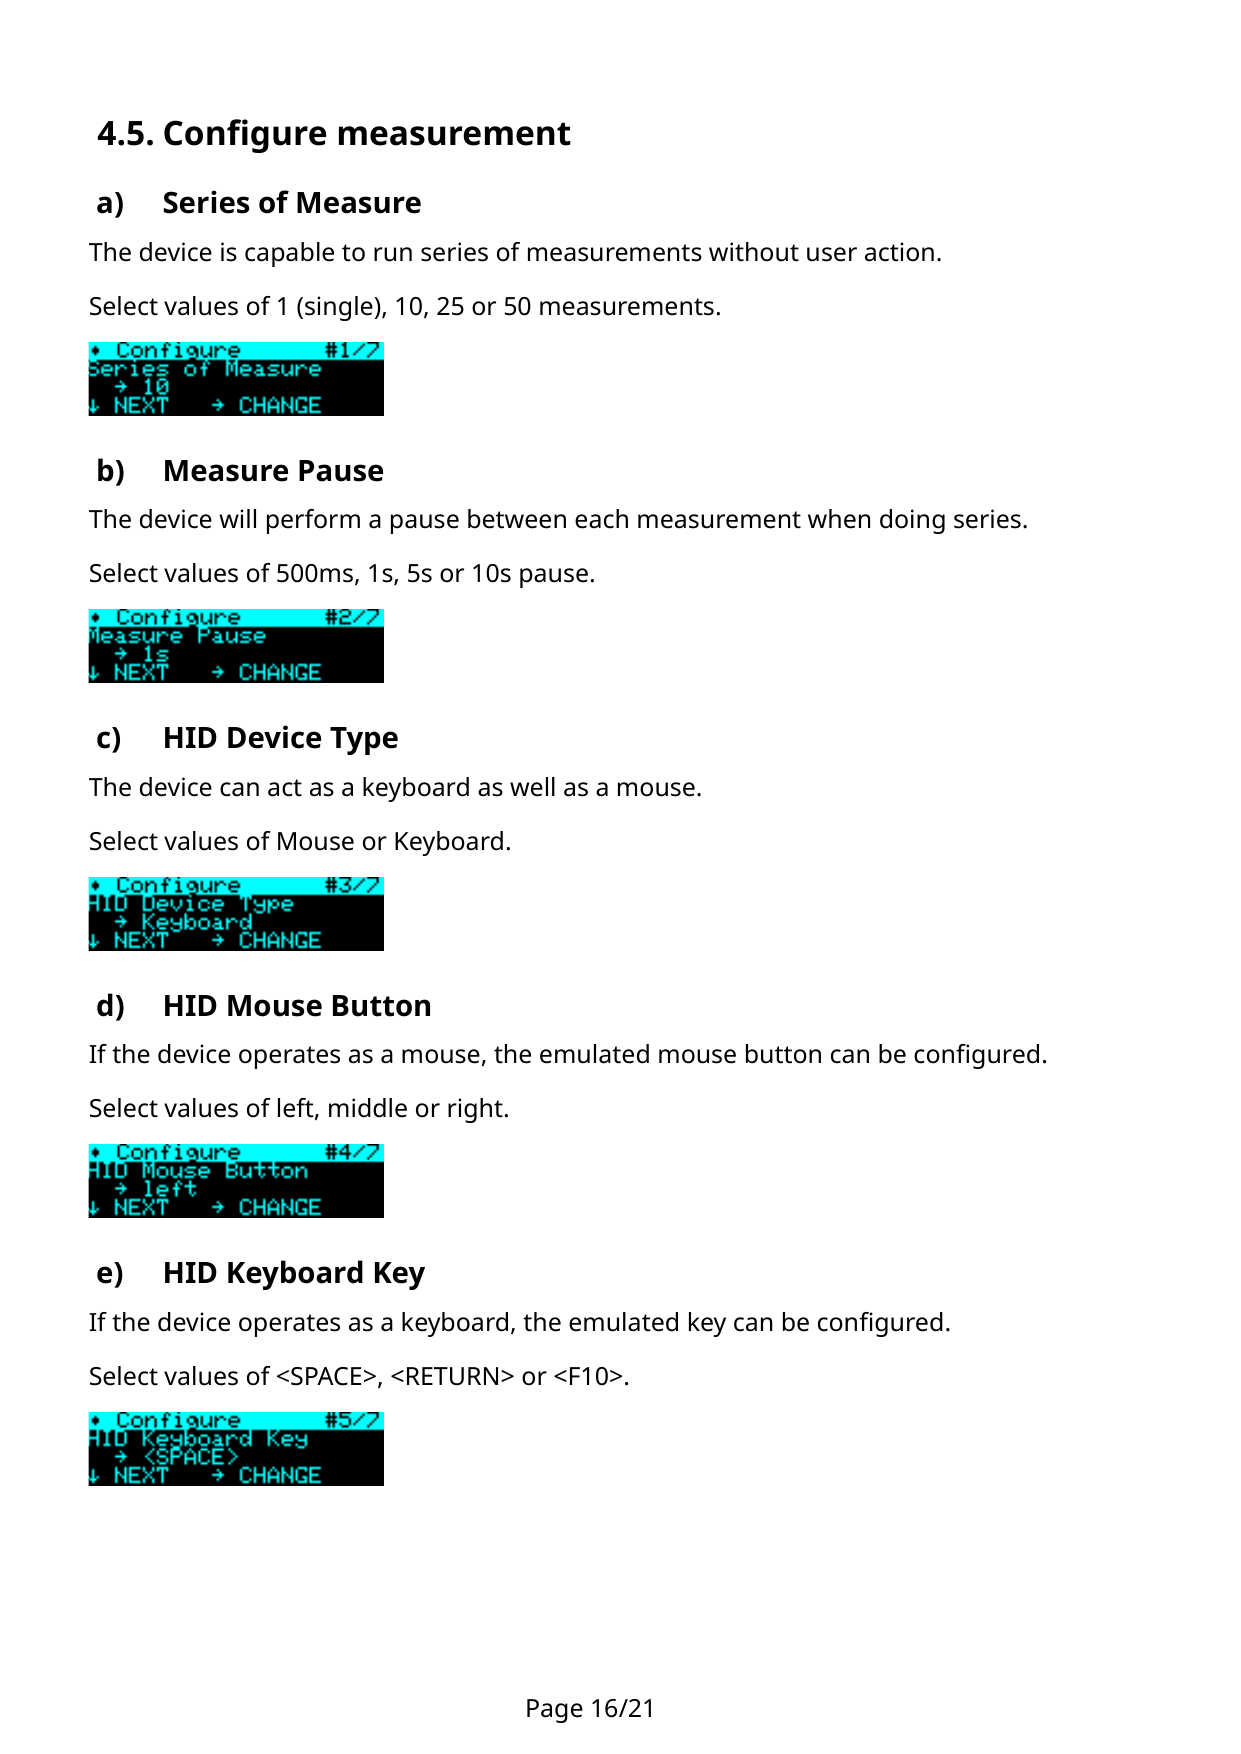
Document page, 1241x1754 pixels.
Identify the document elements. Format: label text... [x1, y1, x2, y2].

subtitle HID Mouse Button [88, 985, 1152, 1025]
subtitle HID Device Type [88, 717, 1152, 757]
subtitle Measure Pause [88, 450, 1152, 490]
text If the device operates as a keyboard, the emulated key can be configured. [88, 1305, 1152, 1339]
text Select values of 500ms, 1s, 5s or 10s pause. [88, 556, 1152, 590]
subtitle HID Keyboard Key [88, 1252, 1152, 1292]
text The device will perform a pause between each measurement when doing series. [88, 502, 1152, 536]
subtitle Series of Measure [88, 182, 1152, 222]
picture [88, 342, 384, 416]
picture [88, 1144, 384, 1218]
text The device is capable to run series of measurements without user action. [88, 235, 1152, 269]
text The device can act as a keyboard as well as a mouse. [88, 770, 1152, 804]
text Select values of left, middle or right. [88, 1091, 1152, 1125]
text Select values of <SPACE>, <RETURN> or <F10>. [88, 1358, 1152, 1392]
text Select values of Mouse or Keyboard. [88, 823, 1152, 857]
text Select values of 1 (single), 10, 25 or 50 measurements. [88, 288, 1152, 322]
text If the device operates as a mouse, the emulated mouse button can be configured. [88, 1037, 1152, 1071]
picture [88, 609, 384, 683]
picture [88, 1412, 384, 1486]
subtitle Configure measurement [88, 109, 1152, 155]
picture [88, 877, 384, 951]
